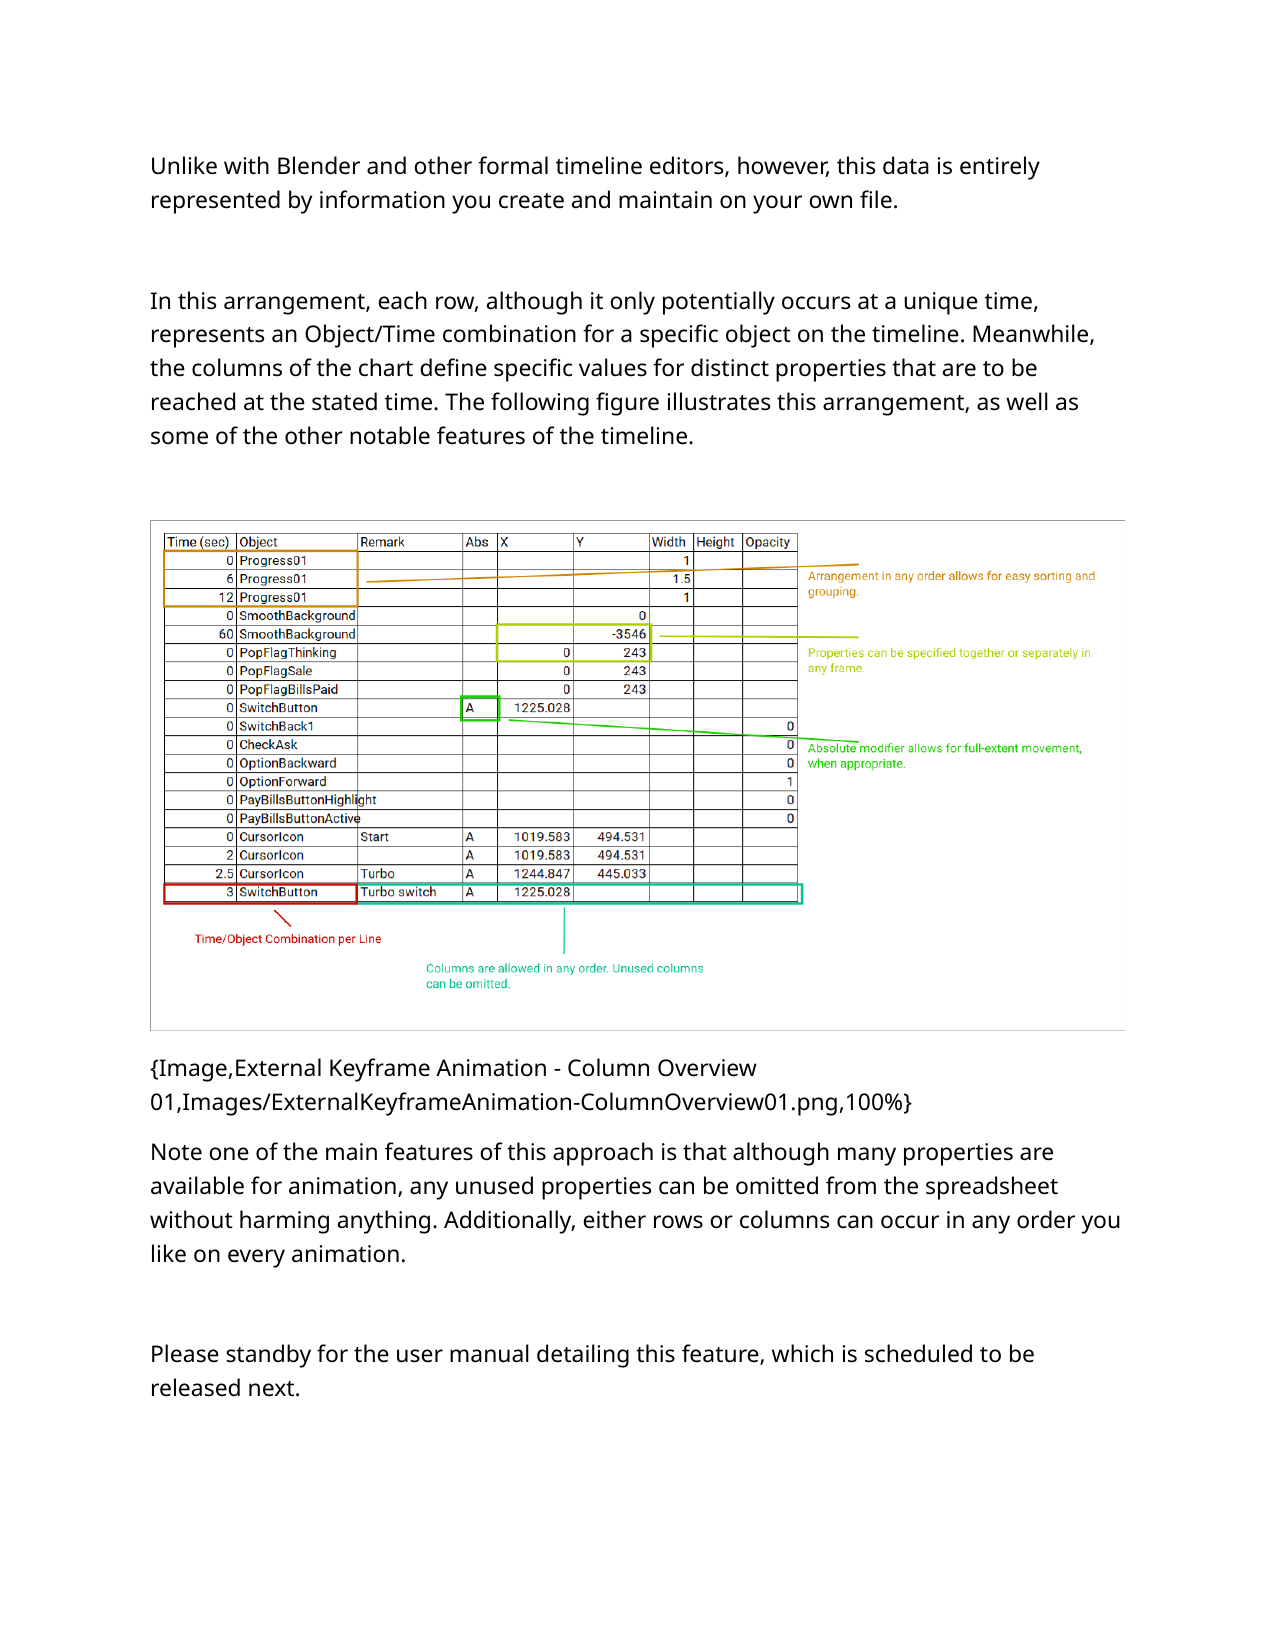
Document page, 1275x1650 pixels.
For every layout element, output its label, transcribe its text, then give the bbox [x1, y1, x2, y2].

picture [150, 520, 1125, 1031]
text Please standby for the user manual detailing this feature, which is scheduled to be released next. [150, 1338, 1125, 1403]
text In this arrangement, each row, although it only potentially occurs at a unique time, represents an Object/Time combination for a specific object on the timeline. Meanwhile, the columns of the chart define specific values for distinct properties that are to be reached at the stated time. The following figure illustrates this arrangement, as well as some of the other notable features of the timeline. [150, 284, 1125, 451]
text Note one of the main features of this approach is that although many properties are available for animation, any unused properties can be omitted from the spreadsheet without harming anything. Additionally, either rows or columns can occur in any order you like on every animation. [150, 1136, 1125, 1269]
text Unlike with Blender and other formal timeline editors, however, this data is entirely represented by information you create and maintain on your own file. [150, 150, 1125, 215]
text {Image,External Keyframe Animation - Column Overview 01,Images/ExternalKeyframeAnimation-ColumnOverview01.png,100%} [150, 1031, 1125, 1117]
